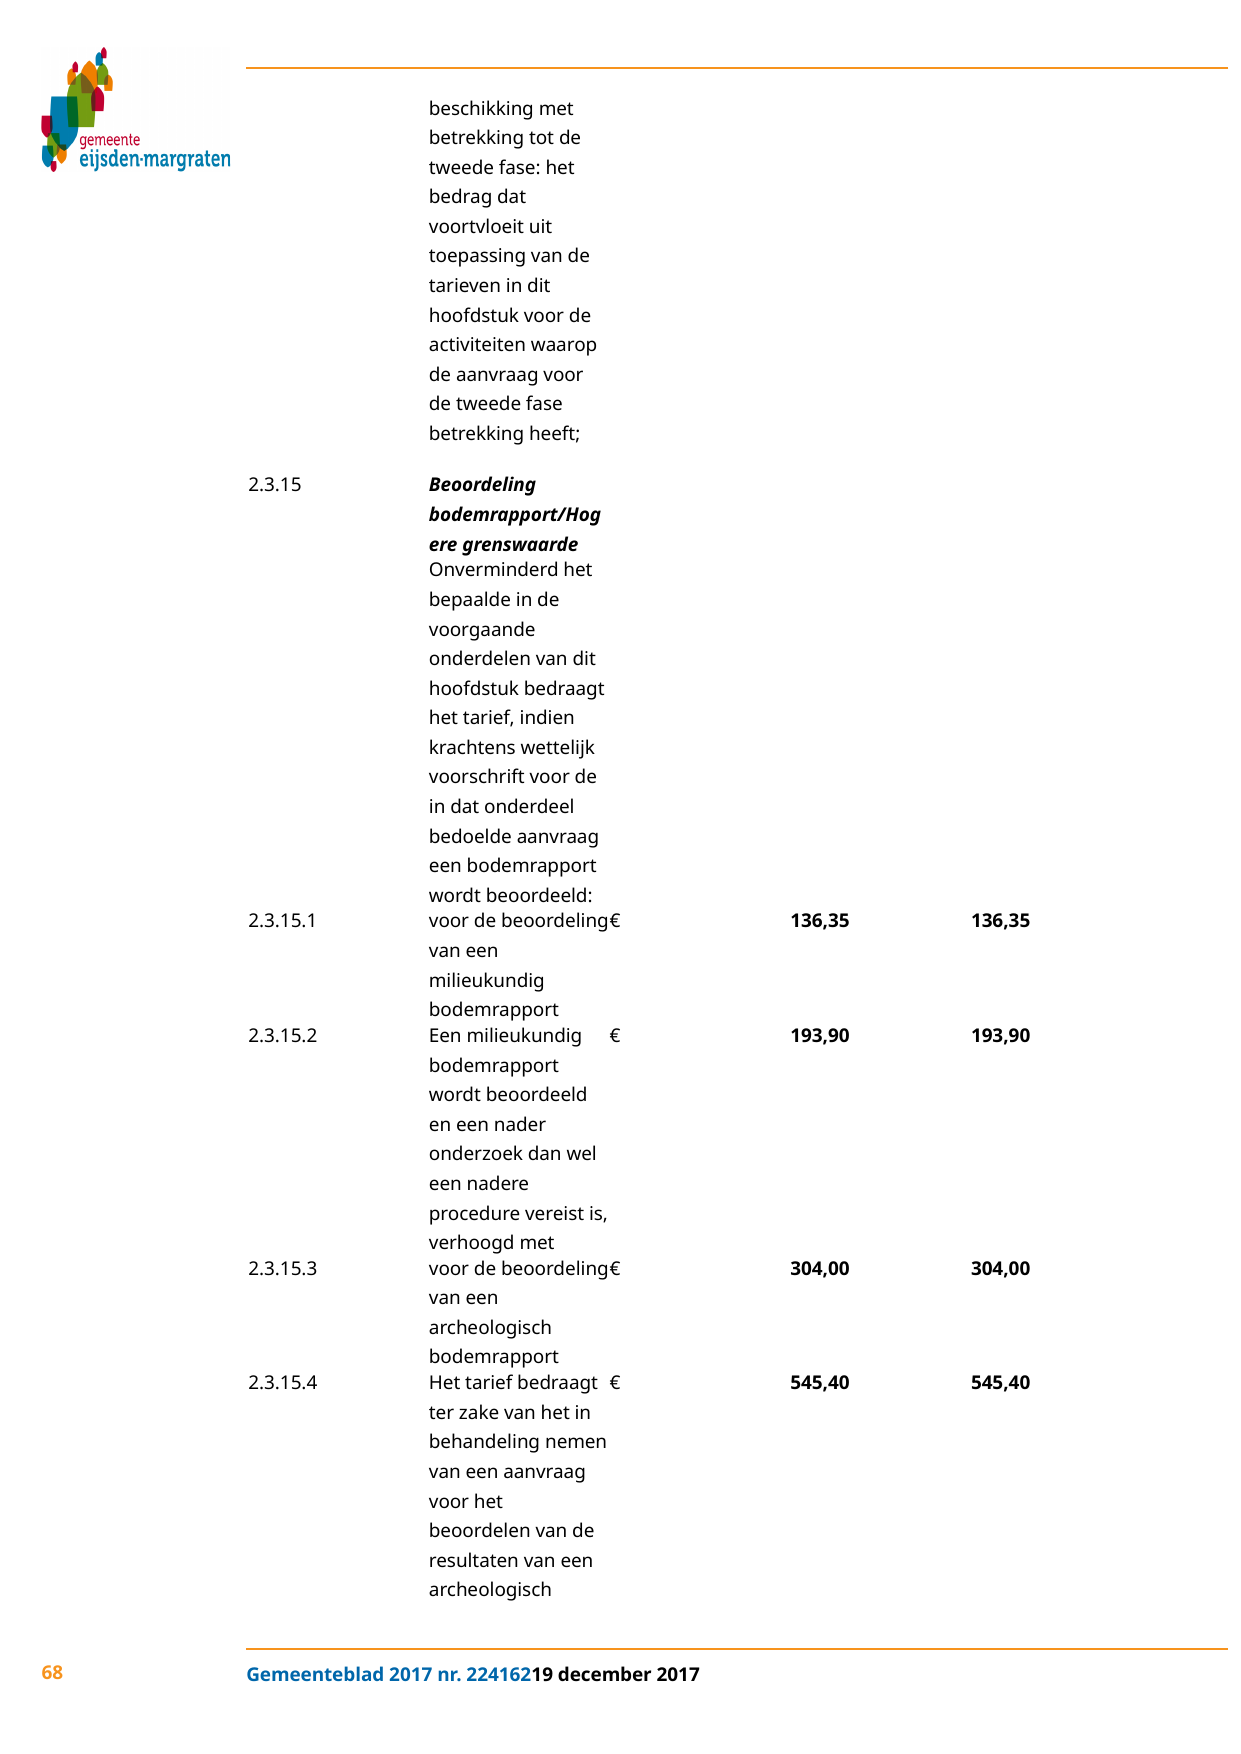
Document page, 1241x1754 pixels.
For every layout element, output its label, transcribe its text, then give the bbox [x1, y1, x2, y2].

table_cell Een milieukundig bodemrapport wordt beoordeeld en een nader onderzoek dan wel een nadere procedure vereist is, verhoogd met [429, 1022, 609, 1255]
table_cell [248, 95, 429, 446]
table_cell [609, 446, 790, 472]
table_cell 545,40 [790, 1370, 971, 1602]
table_cell [971, 446, 1152, 472]
table_cell 304,00 [971, 1255, 1152, 1369]
table_cell [790, 472, 971, 557]
table_cell € [609, 1255, 790, 1369]
table_cell Het tarief bedraagt ter zake van het in behandeling nemen van een aanvraag voor het beoordelen van de resultaten van een archeologisch [429, 1370, 609, 1602]
table_cell 545,40 [971, 1370, 1152, 1602]
table_cell 2.3.15.2 [248, 1022, 429, 1255]
table_cell 193,90 [971, 1022, 1152, 1255]
table_cell € [609, 1370, 790, 1602]
table_cell [248, 557, 429, 908]
table_cell € [609, 1022, 790, 1255]
table_cell 304,00 [790, 1255, 971, 1369]
table_cell 2.3.15 [248, 472, 429, 557]
table_cell beschikking met betrekking tot de tweede fase: het bedrag dat voortvloeit uit toepassing van de tarieven in dit hoofdstuk voor de activiteiten waarop de aanvraag voor de tweede fase betrekking heeft; [429, 95, 609, 446]
table_cell 193,90 [790, 1022, 971, 1255]
table_cell [429, 446, 609, 472]
table_cell [609, 472, 790, 557]
table_cell [790, 95, 971, 446]
table_cell 2.3.15.3 [248, 1255, 429, 1369]
table_cell [971, 95, 1152, 446]
table_cell [790, 446, 971, 472]
table_cell € [609, 908, 790, 1022]
table_cell voor de beoordeling van een archeologisch bodemrapport [429, 1255, 609, 1369]
table_cell Onverminderd het bepaalde in de voorgaande onderdelen van dit hoofdstuk bedraagt het tarief, indien krachtens wettelijk voorschrift voor de in dat onderdeel bedoelde aanvraag een bodemrapport wordt beoordeeld: [429, 557, 609, 908]
table_cell [609, 557, 790, 908]
table_cell Beoordeling bodemrapport/Hogere grenswaarde [429, 472, 609, 557]
table_cell [971, 557, 1152, 908]
table_cell 2.3.15.4 [248, 1370, 429, 1602]
table_cell 136,35 [790, 908, 971, 1022]
table_cell [609, 95, 790, 446]
table_cell 2.3.15.1 [248, 908, 429, 1022]
table_cell [790, 557, 971, 908]
table_cell 136,35 [971, 908, 1152, 1022]
table_cell voor de beoordeling van een milieukundig bodemrapport [429, 908, 609, 1022]
table_cell [971, 472, 1152, 557]
table_cell [248, 446, 429, 472]
picture [41, 47, 231, 172]
